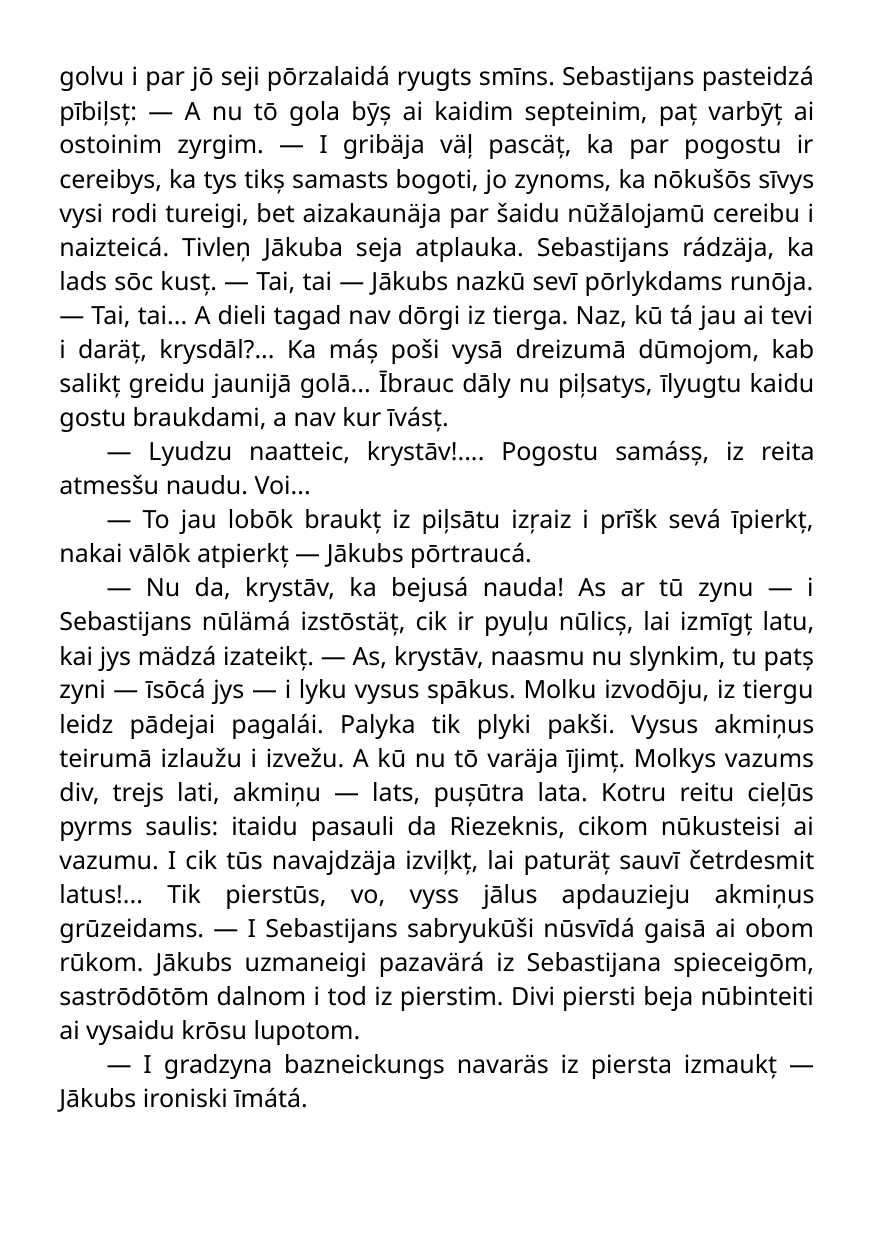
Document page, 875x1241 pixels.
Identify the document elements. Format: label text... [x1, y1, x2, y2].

text — I gradzyna bazneickungs navaräs iz piersta izmaukț — Jākubs ironiski īmátá. [59, 1047, 815, 1115]
text — To jau lobōk braukț iz piļsātu izŗaiz i prīšk sevá īpierkț, nakai vālōk atpierkț — Jākubs pōrtraucá. [59, 502, 815, 570]
text golvu i par jō seji pōrzalaidá ryugts smīns. Sebastijans pasteidzá pībiļsț: — A nu tō gola bȳș ai kaidim septeinim, paț varbȳț ai ostoinim zyrgim. — I gribäja väļ pascäț, ka par pogostu ir cereibys, ka tys tikș samasts bogoti, jo zynoms, ka nōkušōs sīvys vysi rodi tureigi, bet aizakaunäja par šaidu nūžālojamū cereibu i naizteicá. Tivleņ Jākuba seja atplauka. Sebastijans rádzäja, ka lads sōc kusț. — Tai, tai — Jākubs nazkū sevī pōrlykdams runōja. — Tai, tai... A dieli tagad nav dōrgi iz tierga. Naz, kū tá jau ai tevi i daräț, krysdāl?... Ka máș poši vysā dreizumā dūmojom, kab salikț greidu jaunijā golā... Ībrauc dāly nu piļsatys, īlyugtu kaidu gostu braukdami, a nav kur īvásț. [59, 59, 815, 434]
text — Nu da, krystāv, ka bejusá nauda! As ar tū zynu — i Sebastijans nūlämá izstōstäț, cik ir pyuļu nūlicș, lai izmīgț latu, kai jys mädzá izateikț. — As, krystāv, naasmu nu slynkim, tu patș zyni — īsōcá jys — i lyku vysus spākus. Molku izvodōju, iz tiergu leidz pādejai pagalái. Palyka tik plyki pakši. Vysus akmiņus teirumā izlaužu i izvežu. A kū nu tō varäja ījimț. Molkys vazums div, trejs lati, akmiņu — lats, pușūtra lata. Kotru reitu cieļūs pyrms saulis: itaidu pasauli da Riezeknis, cikom nūkusteisi ai vazumu. I cik tūs navajdzäja izviļkț, lai paturäț sauvī četrdesmit latus!... Tik pierstūs, vo, vyss jālus apdauzieju akmiņus grūzeidams. — I Sebastijans sabryukūši nūsvīdá gaisā ai obom rūkom. Jākubs uzmaneigi pazavärá iz Sebastijana spieceigōm, sastrōdōtōm dalnom i tod iz pierstim. Divi piersti beja nūbinteiti ai vysaidu krōsu lupotom. [59, 570, 815, 1047]
text — Lyudzu naatteic, krystāv!.... Pogostu samásș, iz reita atmesšu naudu. Voi... [59, 434, 815, 502]
